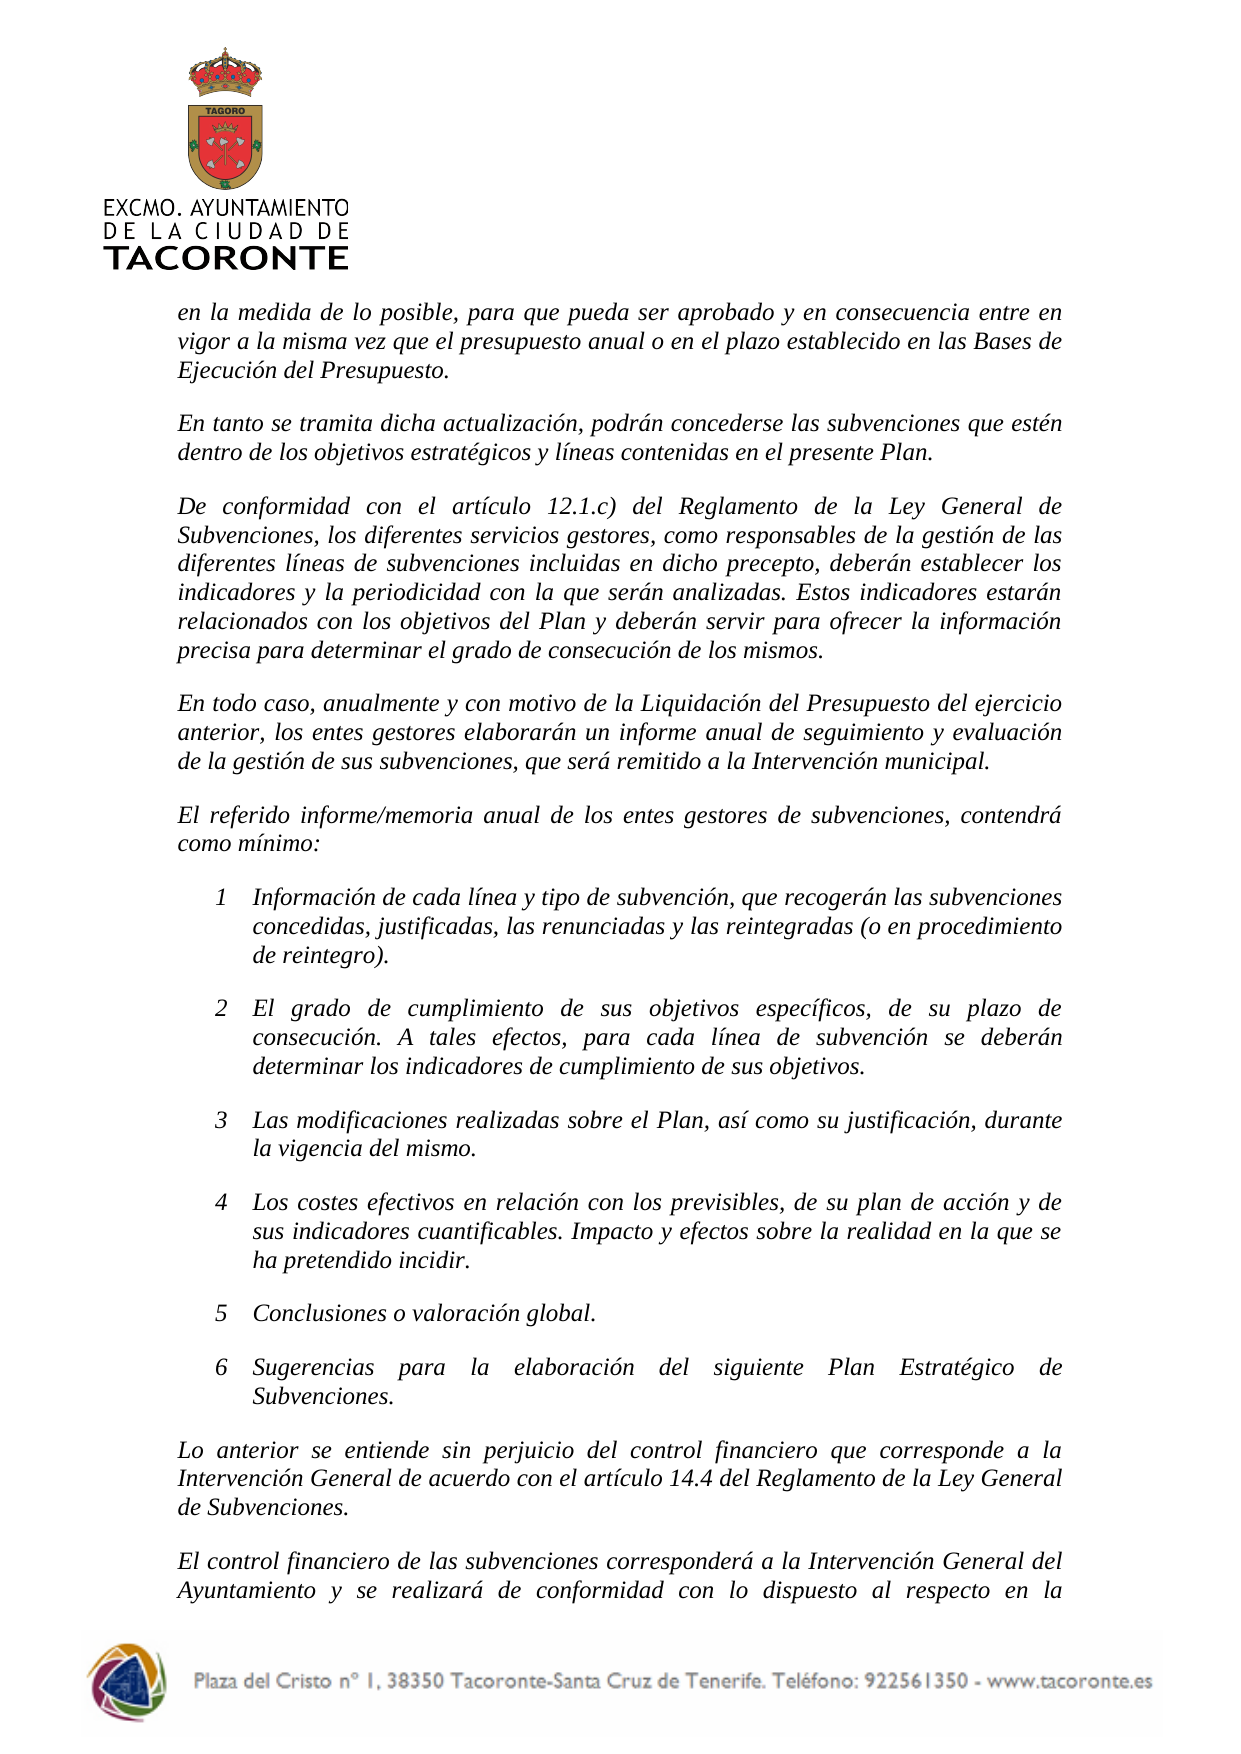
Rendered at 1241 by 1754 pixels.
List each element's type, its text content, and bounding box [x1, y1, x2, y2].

text en la medida de lo posible, para que pueda ser aprobado y en consecuencia entre en vigor a la misma vez que el presupuesto anual o en el plazo establecido en las Bases de Ejecución del Presupuesto. [177, 297, 1063, 383]
list Sugerencias para la elaboración del siguiente Plan Estratégico de Subvenciones. [215, 1352, 1063, 1410]
list Conclusiones o valoración global. [215, 1298, 1063, 1327]
picture [103, 47, 348, 270]
text Lo anterior se entiende sin perjuicio del control financiero que corresponde a la Intervención General de acuerdo con el artículo 14.4 del Reglamento de la Ley General de Subvenciones. [177, 1435, 1063, 1521]
text En todo caso, anualmente y con motivo de la Liquidación del Presupuesto del ejercicio anterior, los entes gestores elaborarán un informe anual de seguimiento y evaluación de la gestión de sus subvenciones, que será remitido a la Intervención municipal. [177, 688, 1063, 775]
text El referido informe/memoria anual de los entes gestores de subvenciones, contendrá como mínimo: [177, 800, 1063, 857]
list Las modificaciones realizadas sobre el Plan, así como su justificación, durante la vigencia del mismo. [215, 1105, 1063, 1162]
text En tanto se tramita dicha actualización, podrán concederse las subvenciones que estén dentro de los objetivos estratégicos y líneas contenidas en el presente Plan. [177, 408, 1063, 466]
text De conformidad con el artículo 12.1.c) del Reglamento de la Ley General de Subvenciones, los diferentes servicios gestores, como responsables de la gestión de las diferentes líneas de subvenciones incluidas en dicho precepto, deberán establecer los indicadores y la periodicidad con la que serán analizadas. Estos indicadores estarán relacionados con los objetivos del Plan y deberán servir para ofrecer la información precisa para determinar el grado de consecución de los mismos. [177, 491, 1063, 663]
list El grado de cumplimiento de sus objetivos específicos, de su plazo de consecución. A tales efectos, para cada línea de subvención se deberán determinar los indicadores de cumplimiento de sus objetivos. [215, 993, 1063, 1080]
picture [80, 1630, 1163, 1737]
list Los costes efectivos en relación con los previsibles, de su plan de acción y de sus indicadores cuantificables. Impacto y efectos sobre la realidad en la que se ha pretendido incidir. [215, 1187, 1063, 1273]
list Información de cada línea y tipo de subvención, que recogerán las subvenciones concedidas, justificadas, las renunciadas y las reintegradas (o en procedimiento de reintegro). [215, 882, 1063, 968]
text El control financiero de las subvenciones corresponderá a la Intervención General del Ayuntamiento y se realizará de conformidad con lo dispuesto al respecto en la [177, 1546, 1063, 1603]
